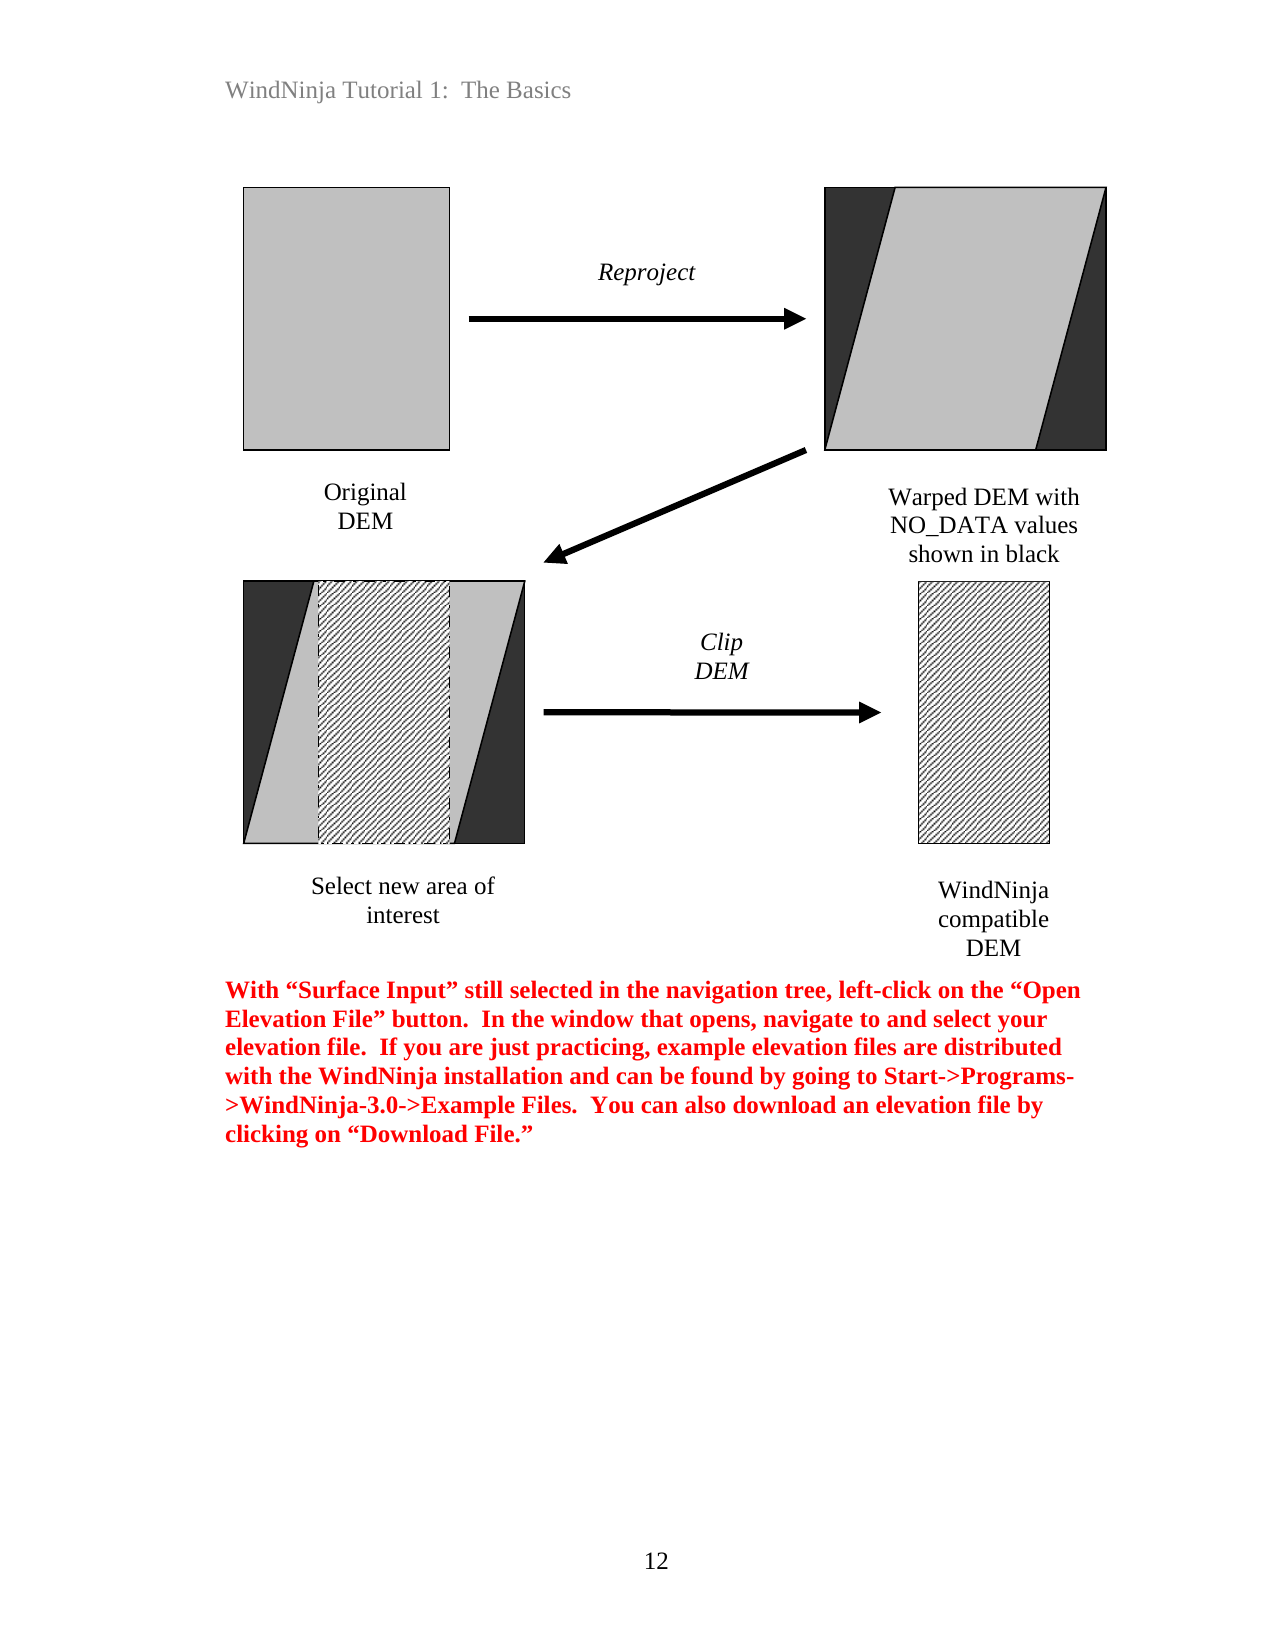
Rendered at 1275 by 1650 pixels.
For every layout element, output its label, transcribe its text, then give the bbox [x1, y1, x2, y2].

picture [919, 582, 1049, 843]
picture [318, 581, 450, 844]
text With “Surface Input” still selected in the navigation tree, left-click on the “Open Elevation File” button. In the window that opens, navigate to and select your elevation file. If you are just practicing, example elevation files are distributed with the WindNinja installation and can be found by going to Start->Programs->WindNinja-3.0->Example Files. You can also download an elevation file by clicking on “Download File.” [225, 975, 1087, 1147]
